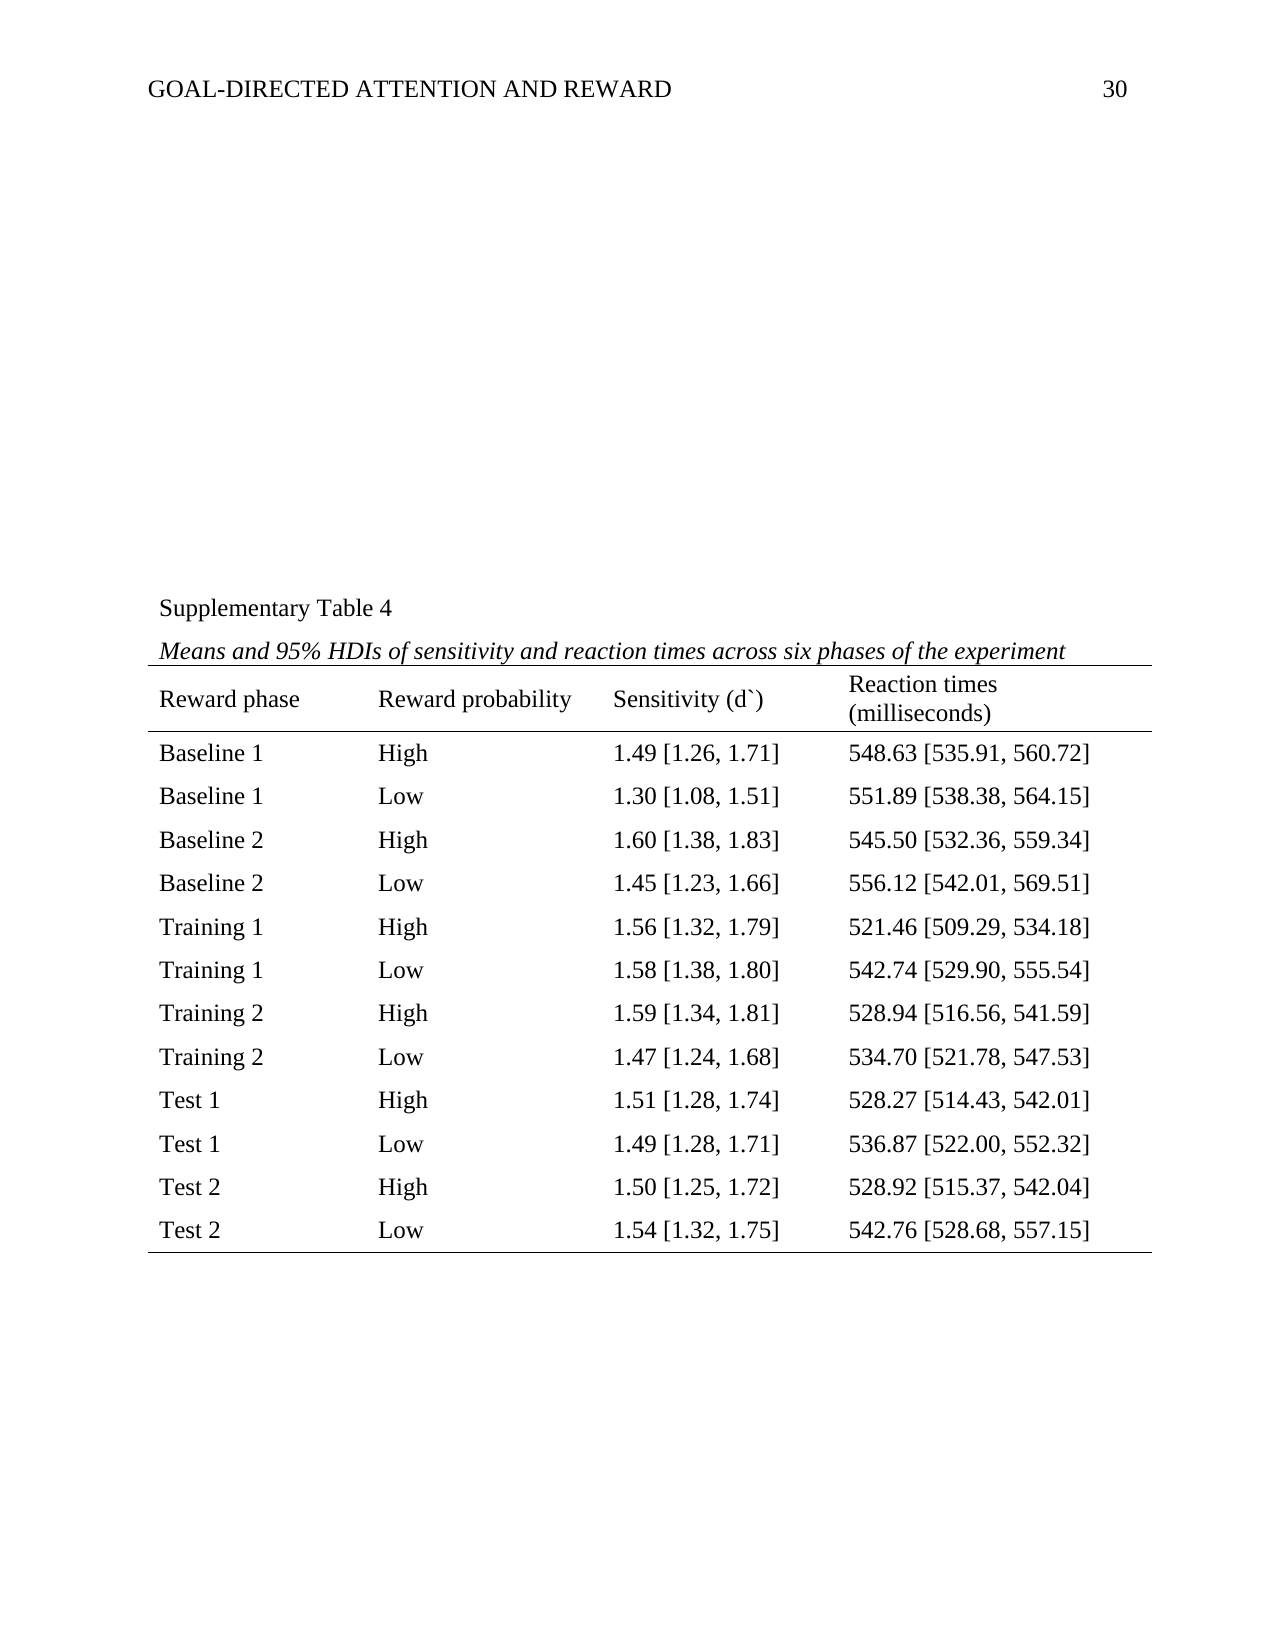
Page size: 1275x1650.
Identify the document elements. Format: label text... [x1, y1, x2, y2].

table_cell High [367, 1078, 602, 1121]
table_cell 1.49 [1.26, 1.71] [602, 732, 837, 774]
table_cell Low [367, 861, 602, 904]
table_cell Low [367, 774, 602, 817]
table_cell 1.49 [1.28, 1.71] [602, 1121, 837, 1165]
table_cell High [367, 991, 602, 1034]
table_cell 545.50 [532.36, 559.34] [837, 818, 1152, 861]
table_cell High [367, 818, 602, 861]
table_header Supplementary Table 4 Means and 95% HDIs of sensitivity and reaction times across six phases of the experiment [148, 593, 1152, 664]
table_cell Baseline 1 [148, 774, 367, 817]
table_cell 1.47 [1.24, 1.68] [602, 1035, 837, 1078]
table_cell Training 1 [148, 904, 367, 948]
table_cell Low [367, 1208, 602, 1252]
table_cell Reward probability [367, 666, 602, 731]
table_cell 1.58 [1.38, 1.80] [602, 948, 837, 991]
table_cell Baseline 2 [148, 861, 367, 904]
table_cell Reaction times (milliseconds) [837, 666, 1152, 731]
table_cell High [367, 732, 602, 774]
table_cell Baseline 2 [148, 818, 367, 861]
table_cell Low [367, 948, 602, 991]
table_cell Baseline 1 [148, 732, 367, 774]
table_cell 1.59 [1.34, 1.81] [602, 991, 837, 1034]
table_cell Training 2 [148, 991, 367, 1034]
table_cell Low [367, 1035, 602, 1078]
table_cell 528.92 [515.37, 542.04] [837, 1165, 1152, 1208]
table_cell Test 2 [148, 1208, 367, 1252]
table_cell 521.46 [509.29, 534.18] [837, 904, 1152, 948]
table_cell 536.87 [522.00, 552.32] [837, 1121, 1152, 1165]
table_cell 528.94 [516.56, 541.59] [837, 991, 1152, 1034]
table_cell Test 2 [148, 1165, 367, 1208]
table_cell Reward phase [148, 666, 367, 731]
table_cell 1.50 [1.25, 1.72] [602, 1165, 837, 1208]
table_cell Training 2 [148, 1035, 367, 1078]
table_cell 1.54 [1.32, 1.75] [602, 1208, 837, 1252]
table_cell 556.12 [542.01, 569.51] [837, 861, 1152, 904]
table_cell Sensitivity (d`) [602, 666, 837, 731]
table_cell 1.45 [1.23, 1.66] [602, 861, 837, 904]
table_cell 542.76 [528.68, 557.15] [837, 1208, 1152, 1252]
table_cell Test 1 [148, 1121, 367, 1165]
table_cell Low [367, 1121, 602, 1165]
table_cell 1.60 [1.38, 1.83] [602, 818, 837, 861]
table_cell 542.74 [529.90, 555.54] [837, 948, 1152, 991]
table_cell 534.70 [521.78, 547.53] [837, 1035, 1152, 1078]
table_cell 1.30 [1.08, 1.51] [602, 774, 837, 817]
table_cell 1.56 [1.32, 1.79] [602, 904, 837, 948]
table_cell 528.27 [514.43, 542.01] [837, 1078, 1152, 1121]
table_cell High [367, 904, 602, 948]
table_cell 548.63 [535.91, 560.72] [837, 732, 1152, 774]
table_cell Test 1 [148, 1078, 367, 1121]
table_cell 1.51 [1.28, 1.74] [602, 1078, 837, 1121]
table_cell Training 1 [148, 948, 367, 991]
table_cell High [367, 1165, 602, 1208]
table_cell 551.89 [538.38, 564.15] [837, 774, 1152, 817]
